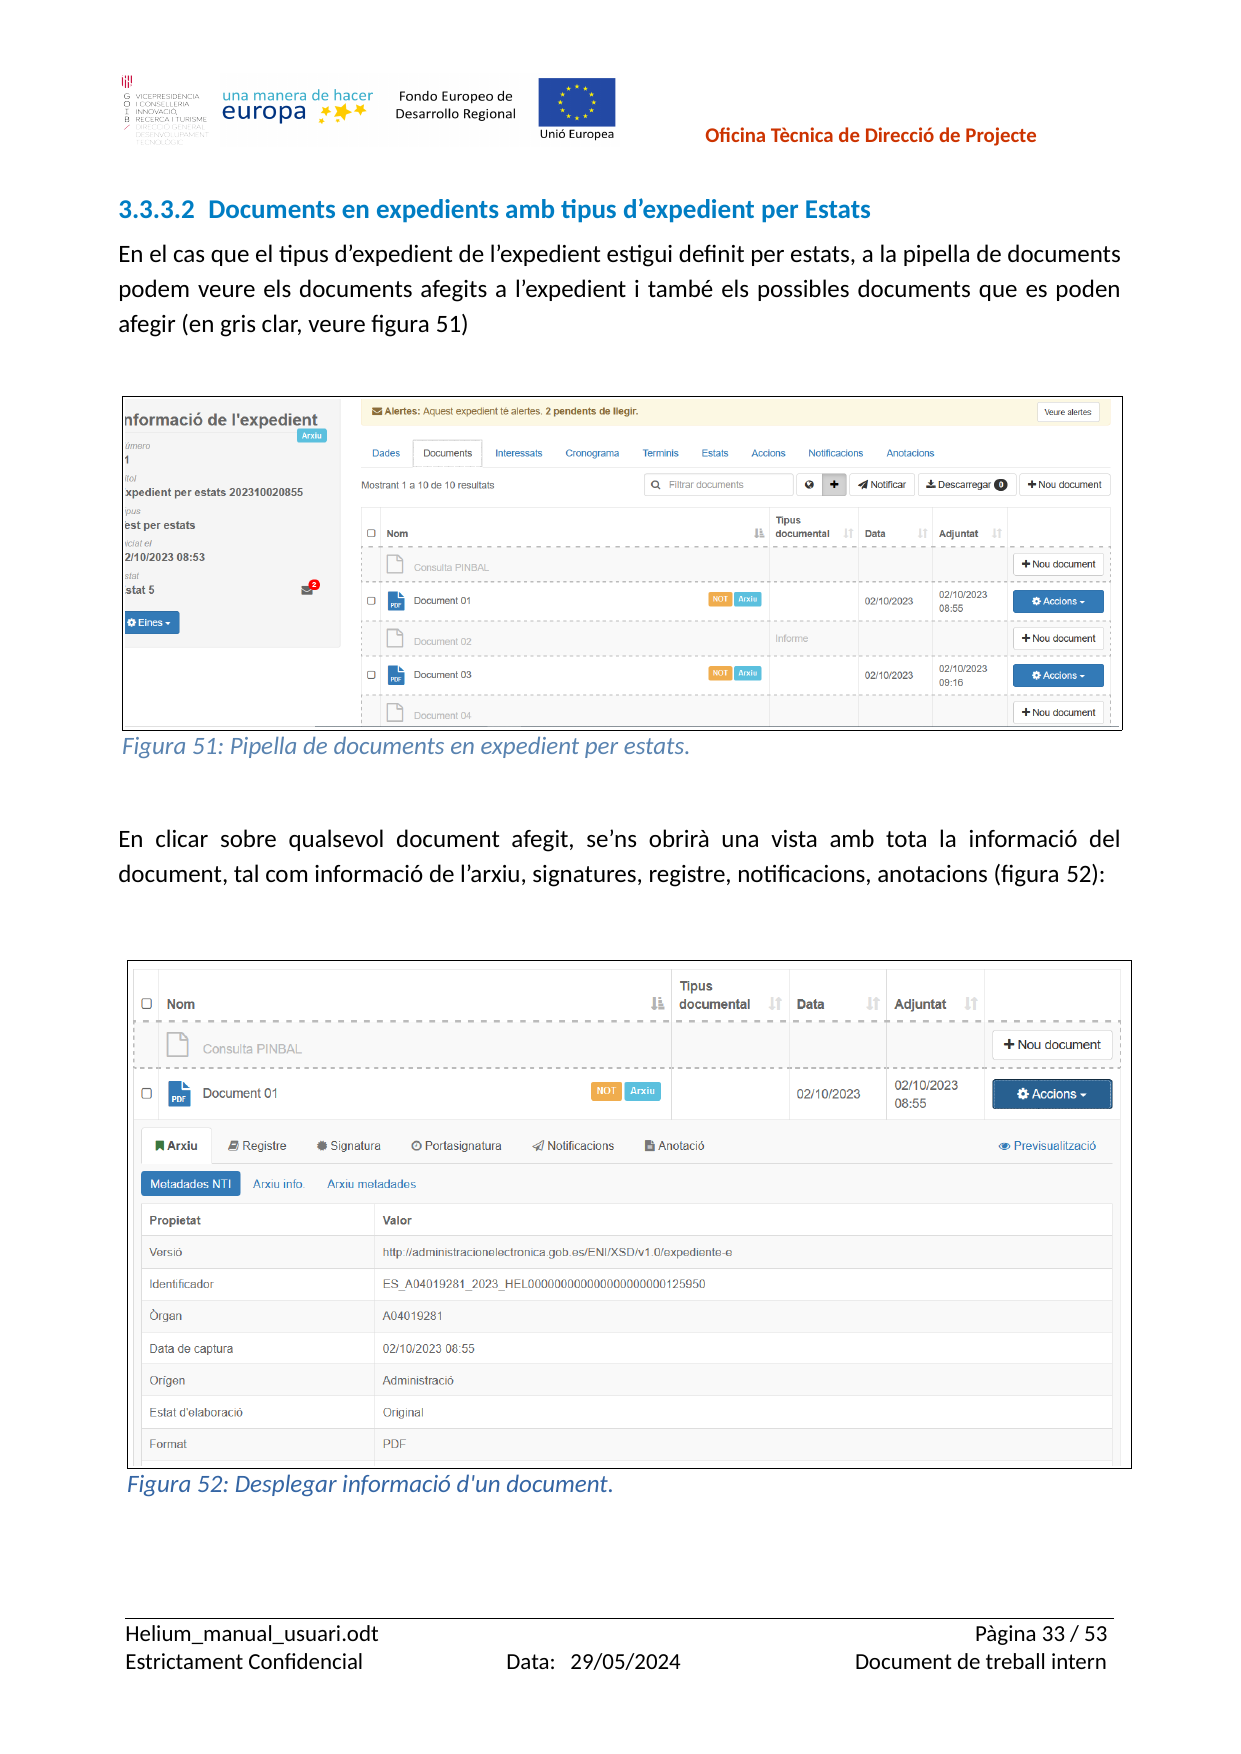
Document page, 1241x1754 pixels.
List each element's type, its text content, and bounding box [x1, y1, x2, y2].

text En clicar sobre qualsevol document afegit, se’ns obrirà una vista amb tota la informació del document, tal com informació de l’arxiu, signatures, registre, notificacions, anotacions (figura 52): [118, 823, 1122, 888]
picture [125, 399, 1119, 727]
text Figura 52: Desplegar informació d'un document. [127, 1469, 1131, 1499]
text [123, 397, 1122, 730]
text [128, 961, 1131, 1468]
picture [118, 73, 213, 147]
text Figura 51: Pipella de documents en expedient per estats. [122, 731, 1122, 760]
picture [129, 962, 1128, 1466]
subtitle Documents en expedients amb tipus d’expedient per Estats [118, 192, 1122, 225]
picture [219, 73, 621, 147]
text En el cas que el tipus d’expedient de l’expedient estigui definit per estats, a la pipella de documents podem veure els documents afegits a l’expedient i també els possibles documents que es poden afegir (en gris clar, veure figura 51) [118, 238, 1122, 338]
